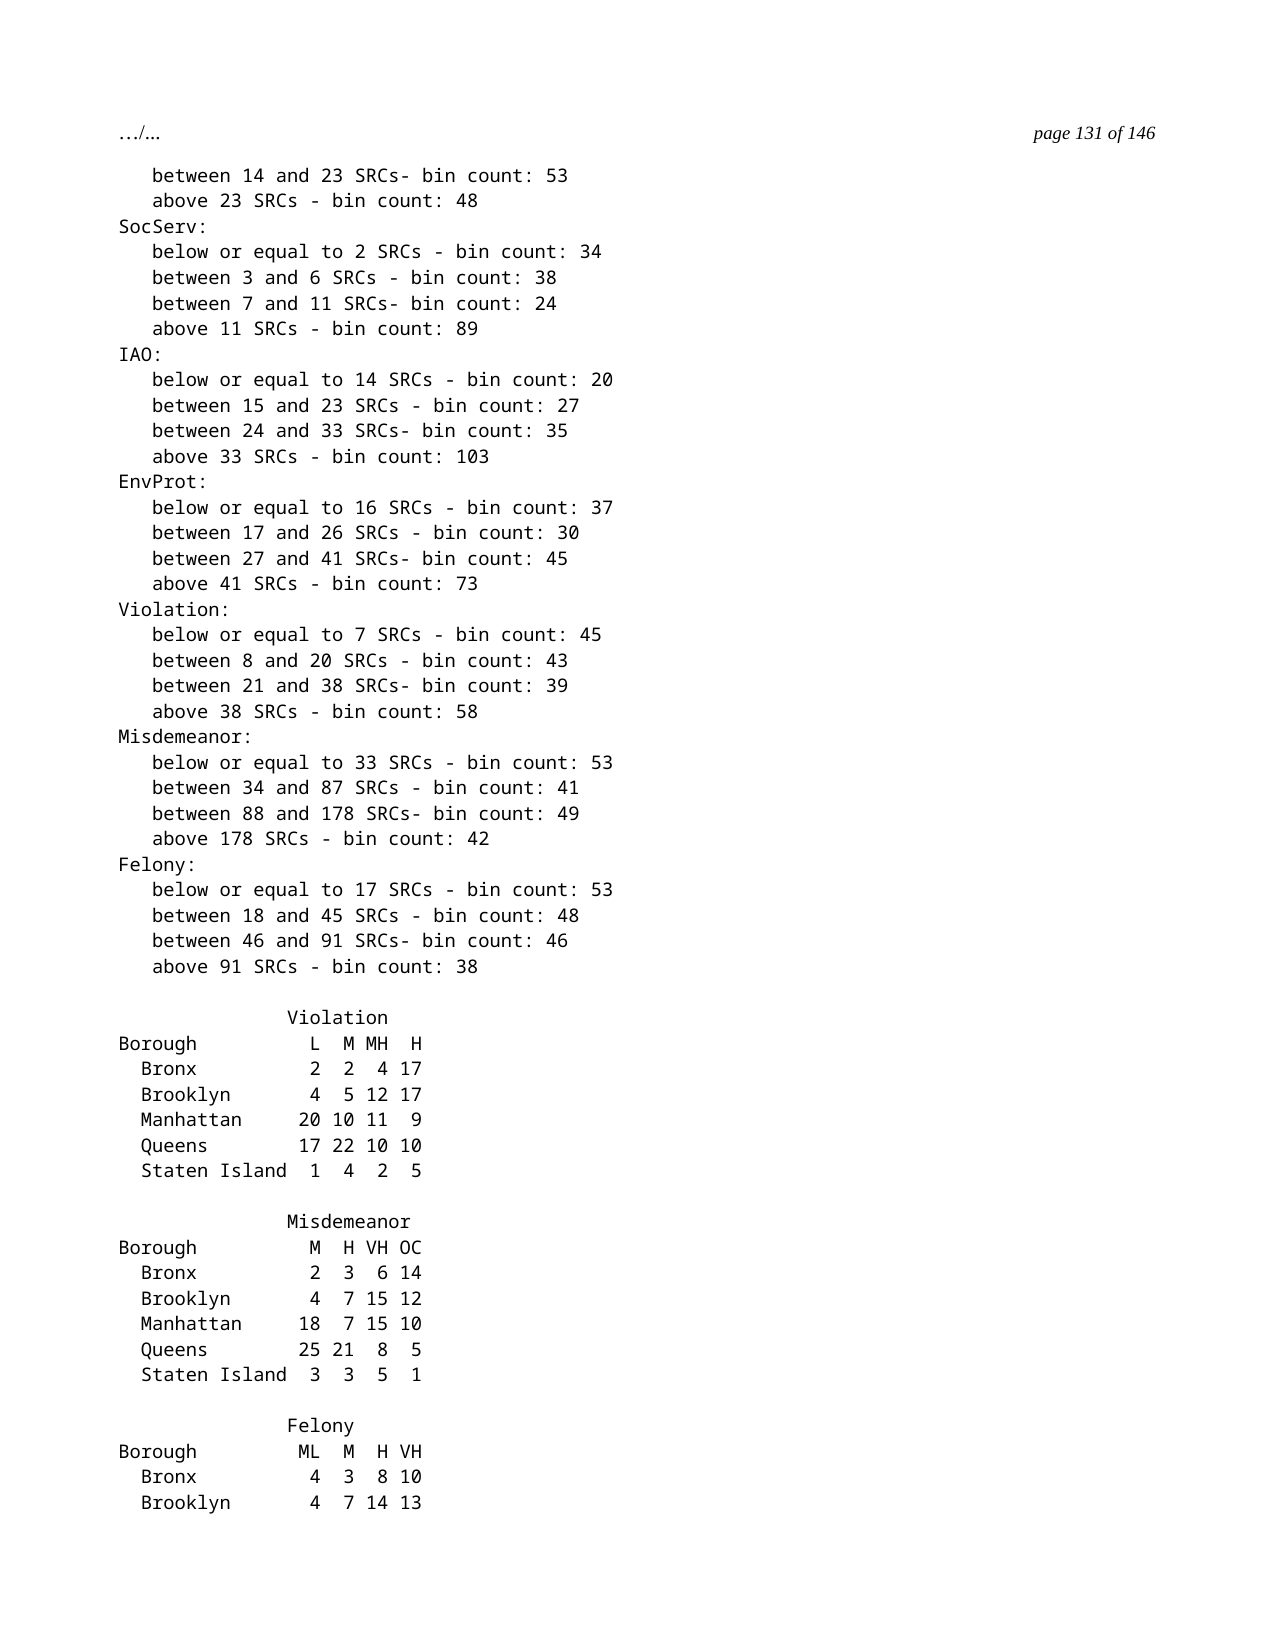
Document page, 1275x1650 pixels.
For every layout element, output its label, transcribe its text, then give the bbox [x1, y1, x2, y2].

text Borough ML M H VH [118, 1438, 1157, 1464]
text Bronx 2 3 6 14 [118, 1259, 1157, 1285]
text EnvProt: [118, 468, 1157, 494]
text Brooklyn 4 7 15 12 [118, 1285, 1157, 1311]
text Violation [118, 1004, 1157, 1030]
text below or equal to 2 SRCs - bin count: 34 [118, 239, 1157, 264]
text below or equal to 14 SRCs - bin count: 20 [118, 366, 1157, 392]
text Queens 17 22 10 10 [118, 1132, 1157, 1157]
text below or equal to 33 SRCs - bin count: 53 [118, 749, 1157, 775]
text SocServ: [118, 213, 1157, 239]
text above 11 SRCs - bin count: 89 [118, 315, 1157, 341]
text Bronx 2 2 4 17 [118, 1055, 1157, 1081]
text Felony: [118, 851, 1157, 877]
text between 3 and 6 SRCs - bin count: 38 [118, 264, 1157, 290]
text Brooklyn 4 5 12 17 [118, 1081, 1157, 1106]
text between 18 and 45 SRCs - bin count: 48 [118, 902, 1157, 928]
text between 17 and 26 SRCs - bin count: 30 [118, 519, 1157, 545]
text above 33 SRCs - bin count: 103 [118, 443, 1157, 468]
text below or equal to 17 SRCs - bin count: 53 [118, 877, 1157, 902]
text between 7 and 11 SRCs- bin count: 24 [118, 290, 1157, 315]
text Felony [118, 1413, 1157, 1438]
text between 8 and 20 SRCs - bin count: 43 [118, 647, 1157, 673]
text Borough M H VH OC [118, 1234, 1157, 1259]
text between 27 and 41 SRCs- bin count: 45 [118, 545, 1157, 571]
text Misdemeanor: [118, 724, 1157, 749]
text between 14 and 23 SRCs- bin count: 53 [118, 162, 1157, 188]
text Queens 25 21 8 5 [118, 1336, 1157, 1362]
text above 38 SRCs - bin count: 58 [118, 698, 1157, 724]
text Staten Island 3 3 5 1 [118, 1362, 1157, 1387]
text above 178 SRCs - bin count: 42 [118, 826, 1157, 851]
text IAO: [118, 341, 1157, 366]
text Manhattan 20 10 11 9 [118, 1106, 1157, 1132]
text between 15 and 23 SRCs - bin count: 27 [118, 392, 1157, 417]
text Violation: [118, 596, 1157, 622]
text Borough L M MH H [118, 1030, 1157, 1055]
text between 24 and 33 SRCs- bin count: 35 [118, 417, 1157, 443]
text below or equal to 16 SRCs - bin count: 37 [118, 494, 1157, 519]
text Misdemeanor [118, 1208, 1157, 1234]
text Bronx 4 3 8 10 [118, 1464, 1157, 1489]
text above 41 SRCs - bin count: 73 [118, 571, 1157, 596]
text between 46 and 91 SRCs- bin count: 46 [118, 928, 1157, 953]
text Manhattan 18 7 15 10 [118, 1311, 1157, 1336]
text above 91 SRCs - bin count: 38 [118, 953, 1157, 979]
text above 23 SRCs - bin count: 48 [118, 188, 1157, 213]
text Staten Island 1 4 2 5 [118, 1157, 1157, 1183]
text between 34 and 87 SRCs - bin count: 41 [118, 775, 1157, 800]
text below or equal to 7 SRCs - bin count: 45 [118, 622, 1157, 647]
text between 21 and 38 SRCs- bin count: 39 [118, 673, 1157, 698]
text between 88 and 178 SRCs- bin count: 49 [118, 800, 1157, 826]
text Brooklyn 4 7 14 13 [118, 1489, 1157, 1515]
